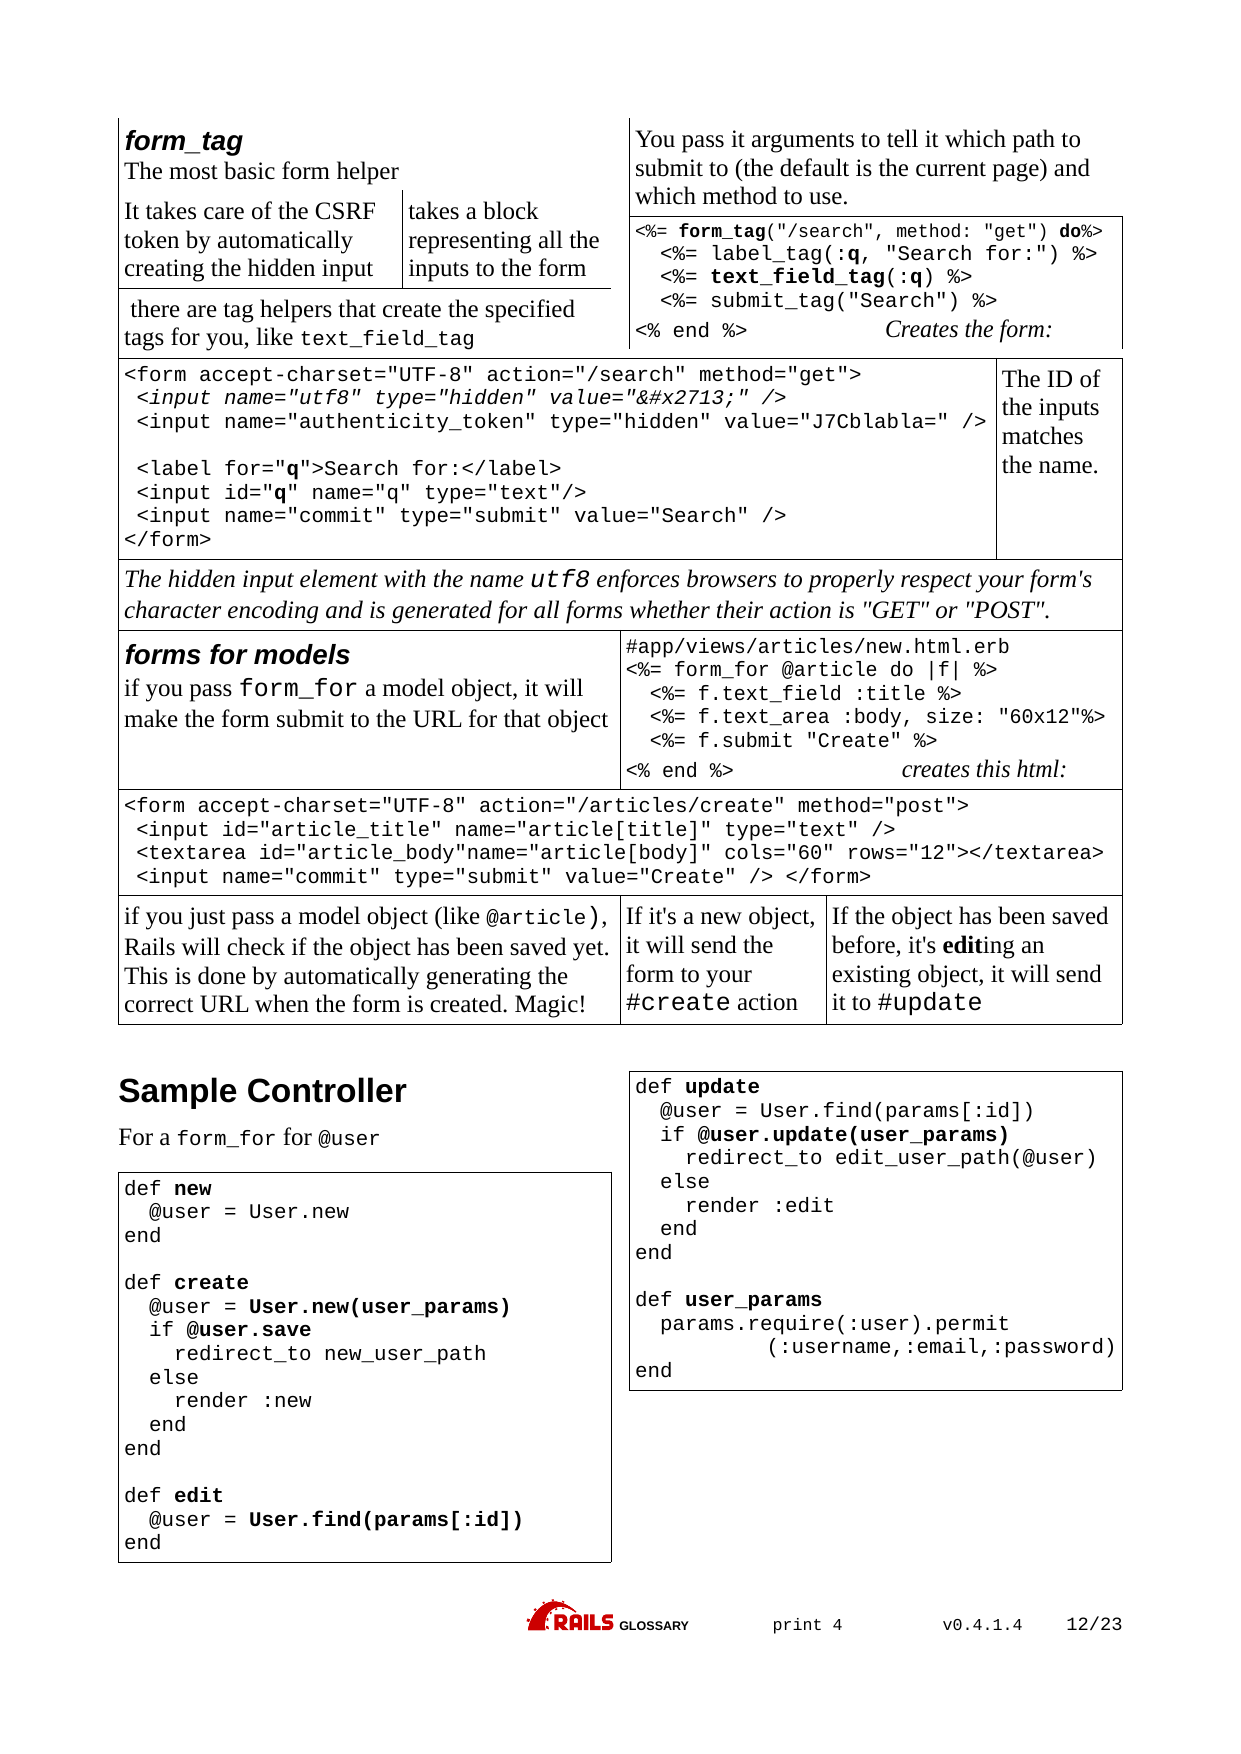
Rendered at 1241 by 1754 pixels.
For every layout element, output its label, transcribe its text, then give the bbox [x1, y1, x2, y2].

table_cell If it's a new object, it will send the form to your #create action [621, 896, 826, 1024]
table_header form_tag The most basic form helper [119, 118, 611, 190]
table_header def new @user = User.new end def create @user = User.new(user_params) if @user.save redirect_to new_user_path else render :new end end def edit @user = User.find(params[:id]) end [119, 1173, 611, 1562]
table_cell <form accept-charset="UTF-8" action="/articles/create" method="post"> <input id="article_title" name="article[title]" type="text" /> <textarea id="article_body"name="article[body]" cols="60" rows="12"></textarea> <input name="commit" type="submit" value="Create" /> </form> [119, 790, 1122, 895]
table_header <form accept-charset="UTF-8" action="/search" method="get"> <input name="utf8" type="hidden" value="&#x2713;" /> <input name="authenticity_token" type="hidden" value="J7Cblabla=" /> <label for="q">Search for:</label> <input id="q" name="q" type="text"/> <input name="commit" type="submit" value="Search" /> </form> [119, 359, 996, 558]
table_header The ID of the inputs matches the name. [997, 359, 1122, 558]
table_cell there are tag helpers that create the specified tags for you, like text_field_tag [119, 289, 611, 358]
table_cell The hidden input element with the name utf8 enforces browsers to properly respect your form's character encoding and is generated for all forms whether their action is "GET" or "POST". [119, 560, 1122, 630]
subtitle Sample Controller [118, 1071, 611, 1109]
table_cell You pass it arguments to tell it which path to submit to (the default is the current page) and which method to use. [630, 118, 1122, 216]
table_header forms for models if you pass form_for a model object, it will make the form submit to the URL for that object [119, 631, 620, 789]
table_header #app/views/articles/new.html.erb <%= form_for @article do |f| %> <%= f.text_field :title %> <%= f.text_area :body, size: "60x12"%> <%= f.submit "Create" %> <% end %> creates this html: [621, 631, 1122, 789]
table_cell if you just pass a model object (like @article), Rails will check if the object has been saved yet. This is done by automatically generating the correct URL when the form is created. Magic! [119, 896, 620, 1024]
table_cell <%= form_tag("/search", method: "get") do%> <%= label_tag(:q, "Search for:") %> <%= text_field_tag(:q) %> <%= submit_tag("Search") %> <% end %> Creates the form: [630, 217, 1122, 349]
table_cell It takes care of the CSRF token by automatically creating the hidden input [119, 190, 402, 288]
table_cell takes a block representing all the inputs to the form [403, 190, 611, 288]
subtitle For a form_for for @user [118, 1122, 611, 1151]
table_cell If the object has been saved before, it's editing an existing object, it will send it to #update [827, 896, 1122, 1024]
table_header def update @user = User.find(params[:id]) if @user.update(user_params) redirect_to edit_user_path(@user) else render :edit end end def user_params params.require(:user).permit (:username,:email,:password) end [630, 1072, 1122, 1389]
